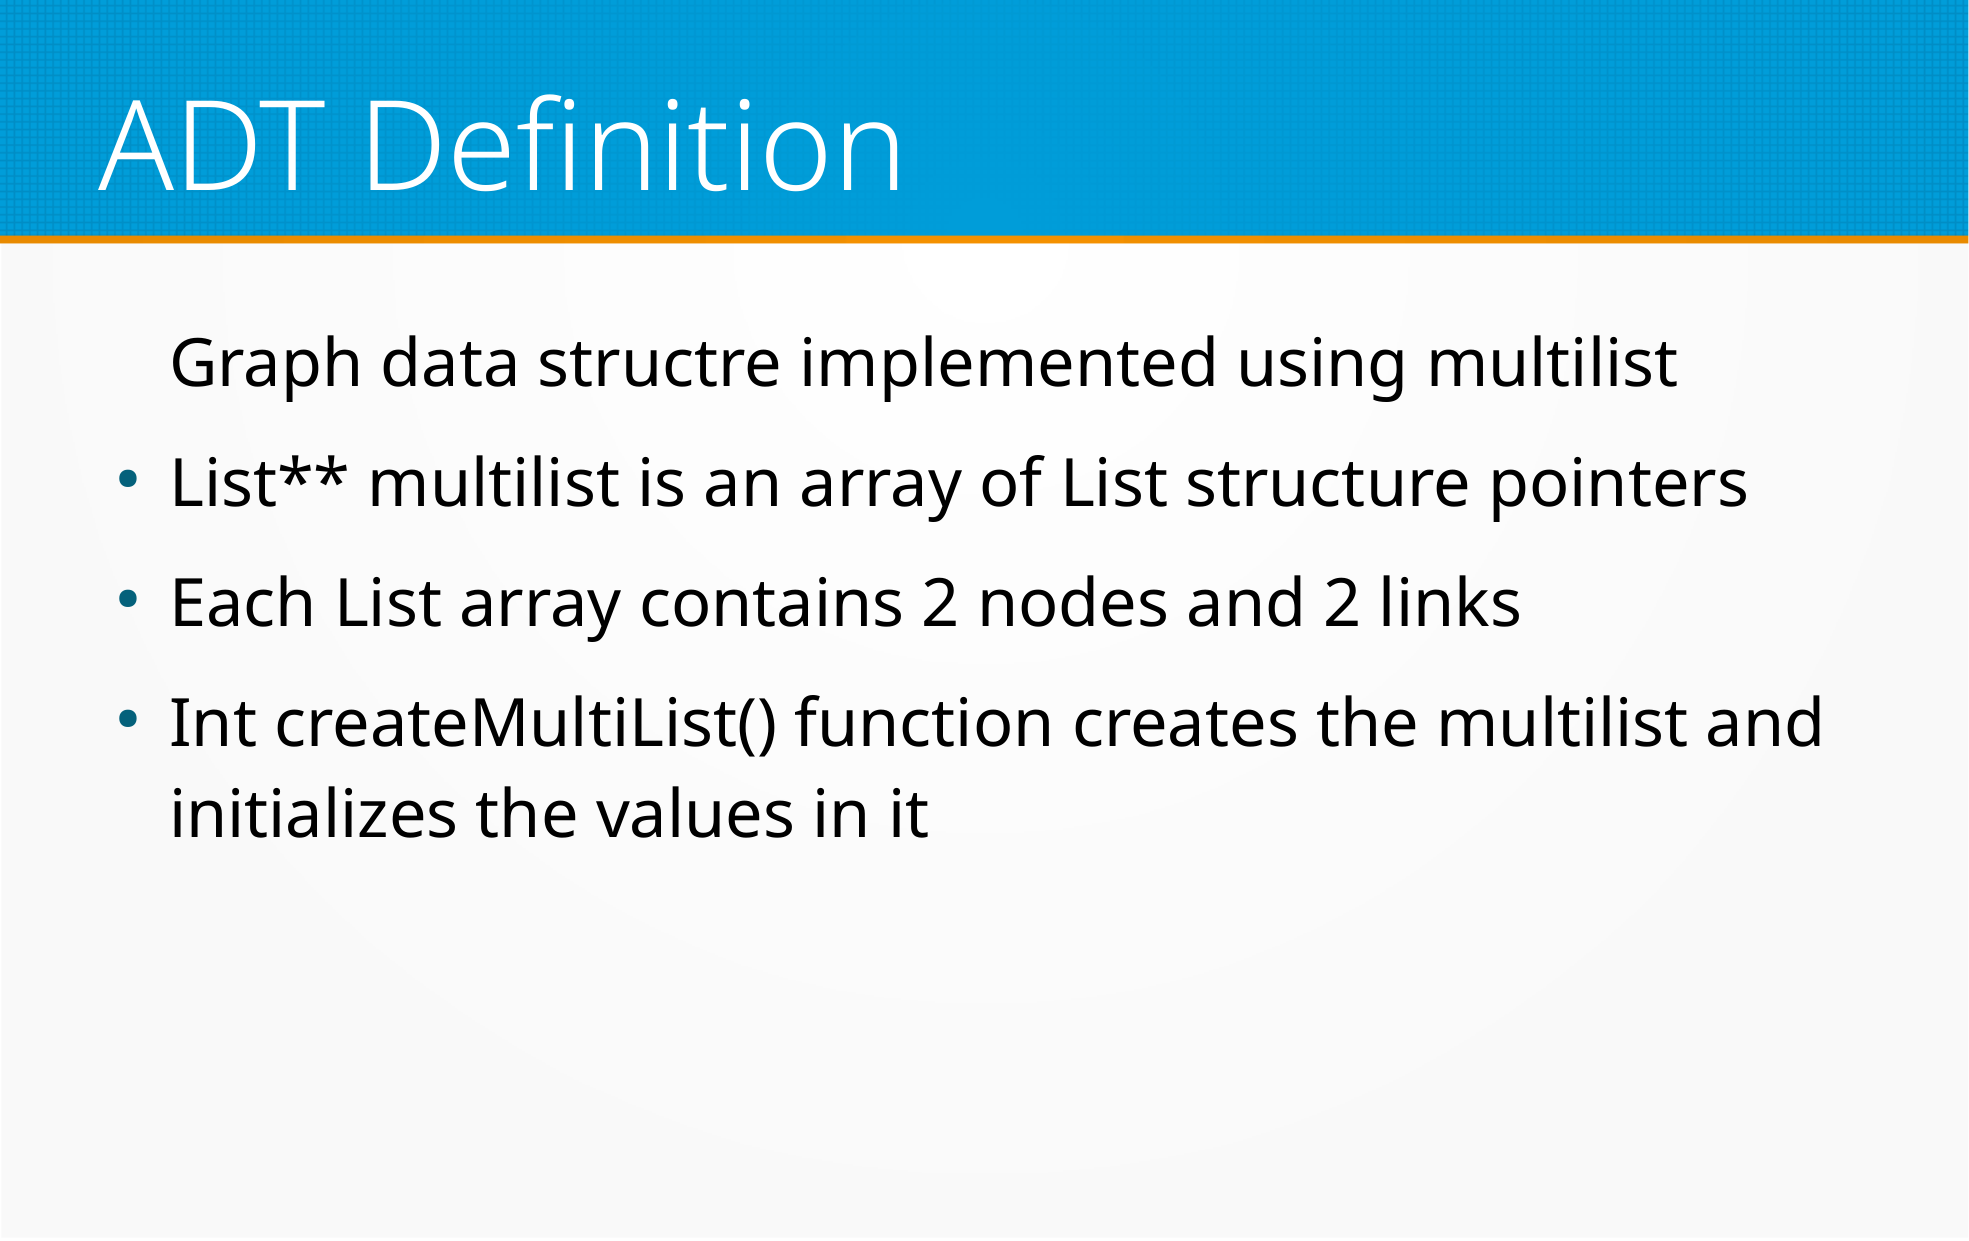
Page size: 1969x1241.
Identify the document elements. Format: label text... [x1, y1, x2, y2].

picture [0, 236, 1969, 1241]
list Graph data structre implemented using multilist List** multilist is an array of List structure pointers Each List array contains 2 nodes and 2 links Int createMultiList() function creates the multilist and initializes the values in it [98, 315, 1861, 1081]
title ADT Definition [98, 19, 1870, 227]
